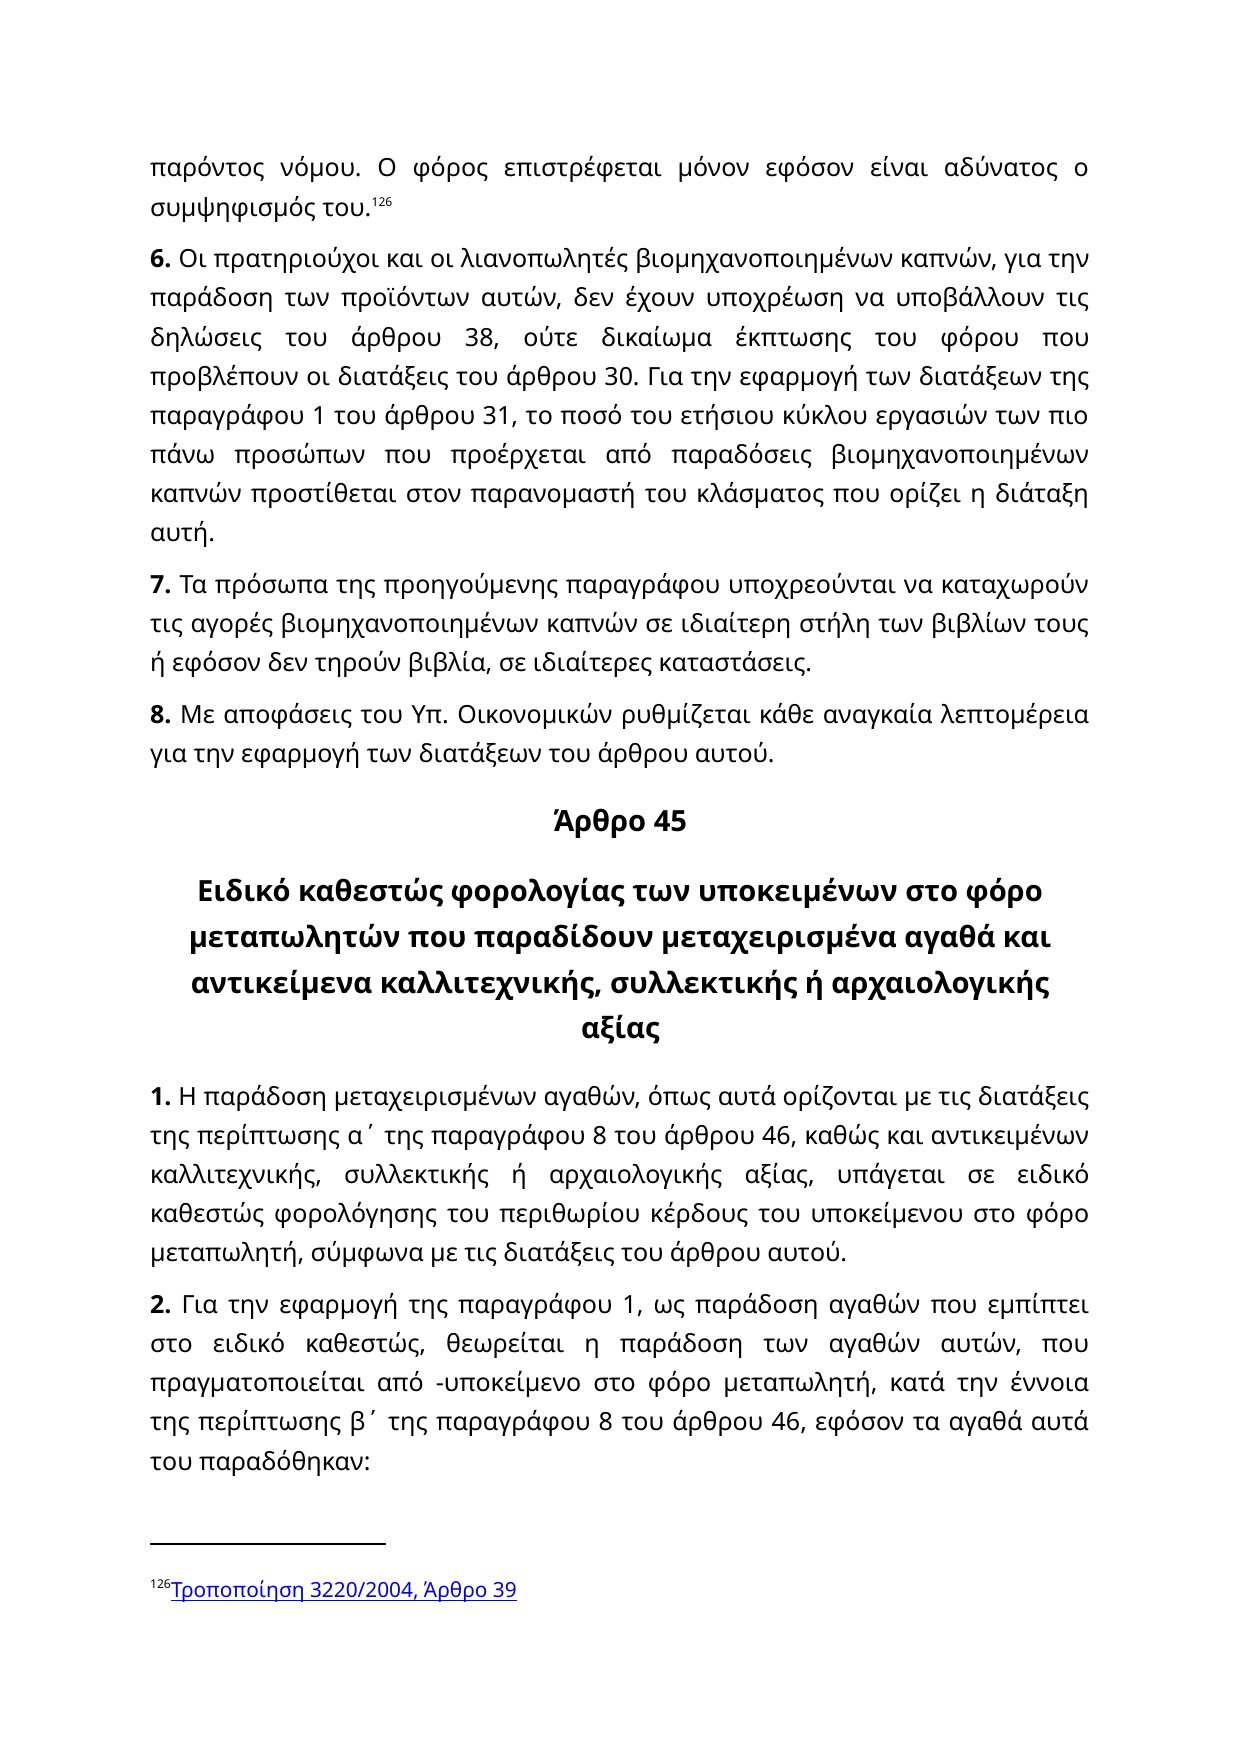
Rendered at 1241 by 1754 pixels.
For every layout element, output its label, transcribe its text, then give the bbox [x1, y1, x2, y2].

text 8. Με αποφάσεις του Υπ. Οικονομικών ρυθμίζεται κάθε αναγκαία λεπτομέρεια για την εφαρμογή των διατάξεων του άρθρου αυτού. [150, 697, 1090, 770]
text 6. Οι πρατηριούχοι και οι λιανοπωλητές βιομηχανοποιημένων καπνών, για την παράδοση των προϊόντων αυτών, δεν έχουν υποχρέωση να υποβάλλουν τις δηλώσεις του άρθρου 38, ούτε δικαίωμα έκπτωσης του φόρου που προβλέπουν οι διατάξεις του άρθρου 30. Για την εφαρμογή των διατάξεων της παραγράφου 1 του άρθρου 31, το ποσό του ετήσιου κύκλου εργασιών των πιο πάνω προσώπων που προέρχεται από παραδόσεις βιομηχανοποιημένων καπνών προστίθεται στον παρανομαστή του κλάσματος που ορίζει η διάταξη αυτή. [150, 241, 1090, 549]
text Τροποποίηση 3220/2004, Άρθρο 39 [150, 1576, 1090, 1604]
text 1. Η παράδοση μεταχειρισμένων αγαθών, όπως αυτά ορίζονται με τις διατάξεις της περίπτωσης α΄ της παραγράφου 8 του άρθρου 46, καθώς και αντικειμένων καλλιτεχνικής, συλλεκτικής ή αρχαιολογικής αξίας, υπάγεται σε ειδικό καθεστώς φορολόγησης του περιθωρίου κέρδους του υποκείμενου στο φόρο μεταπωλητή, σύμφωνα με τις διατάξεις του άρθρου αυτού. [150, 1078, 1090, 1269]
subtitle Άρθρο 45 [150, 800, 1090, 840]
subtitle Ειδικό καθεστώς φορολογίας των υποκειμένων στο φόρο μεταπωλητών που παραδίδουν μεταχειρισμένα αγαθά και αντικείμενα καλλιτεχνικής, συλλεκτικής ή αρχαιολογικής αξίας [150, 871, 1090, 1047]
text 2. Για την εφαρμογή της παραγράφου 1, ως παράδοση αγαθών που εμπίπτει στο ειδικό καθεστώς, θεωρείται η παράδοση των αγαθών αυτών, που πραγματοποιείται από -υποκείμενο στο φόρο μεταπωλητή, κατά την έννοια της περίπτωσης β΄ της παραγράφου 8 του άρθρου 46, εφόσον τα αγαθά αυτά του παραδόθηκαν: [150, 1286, 1090, 1477]
text παρόντος νόμου. Ο φόρος επιστρέφεται μόνον εφόσον είναι αδύνατος ο συμψηφισμός του. [150, 150, 1090, 223]
text 7. Τα πρόσωπα της προηγούμενης παραγράφου υποχρεούνται να καταχωρούν τις αγορές βιομηχανοποιημένων καπνών σε ιδιαίτερη στήλη των βιβλίων τους ή εφόσον δεν τηρούν βιβλία, σε ιδιαίτερες καταστάσεις. [150, 567, 1090, 679]
